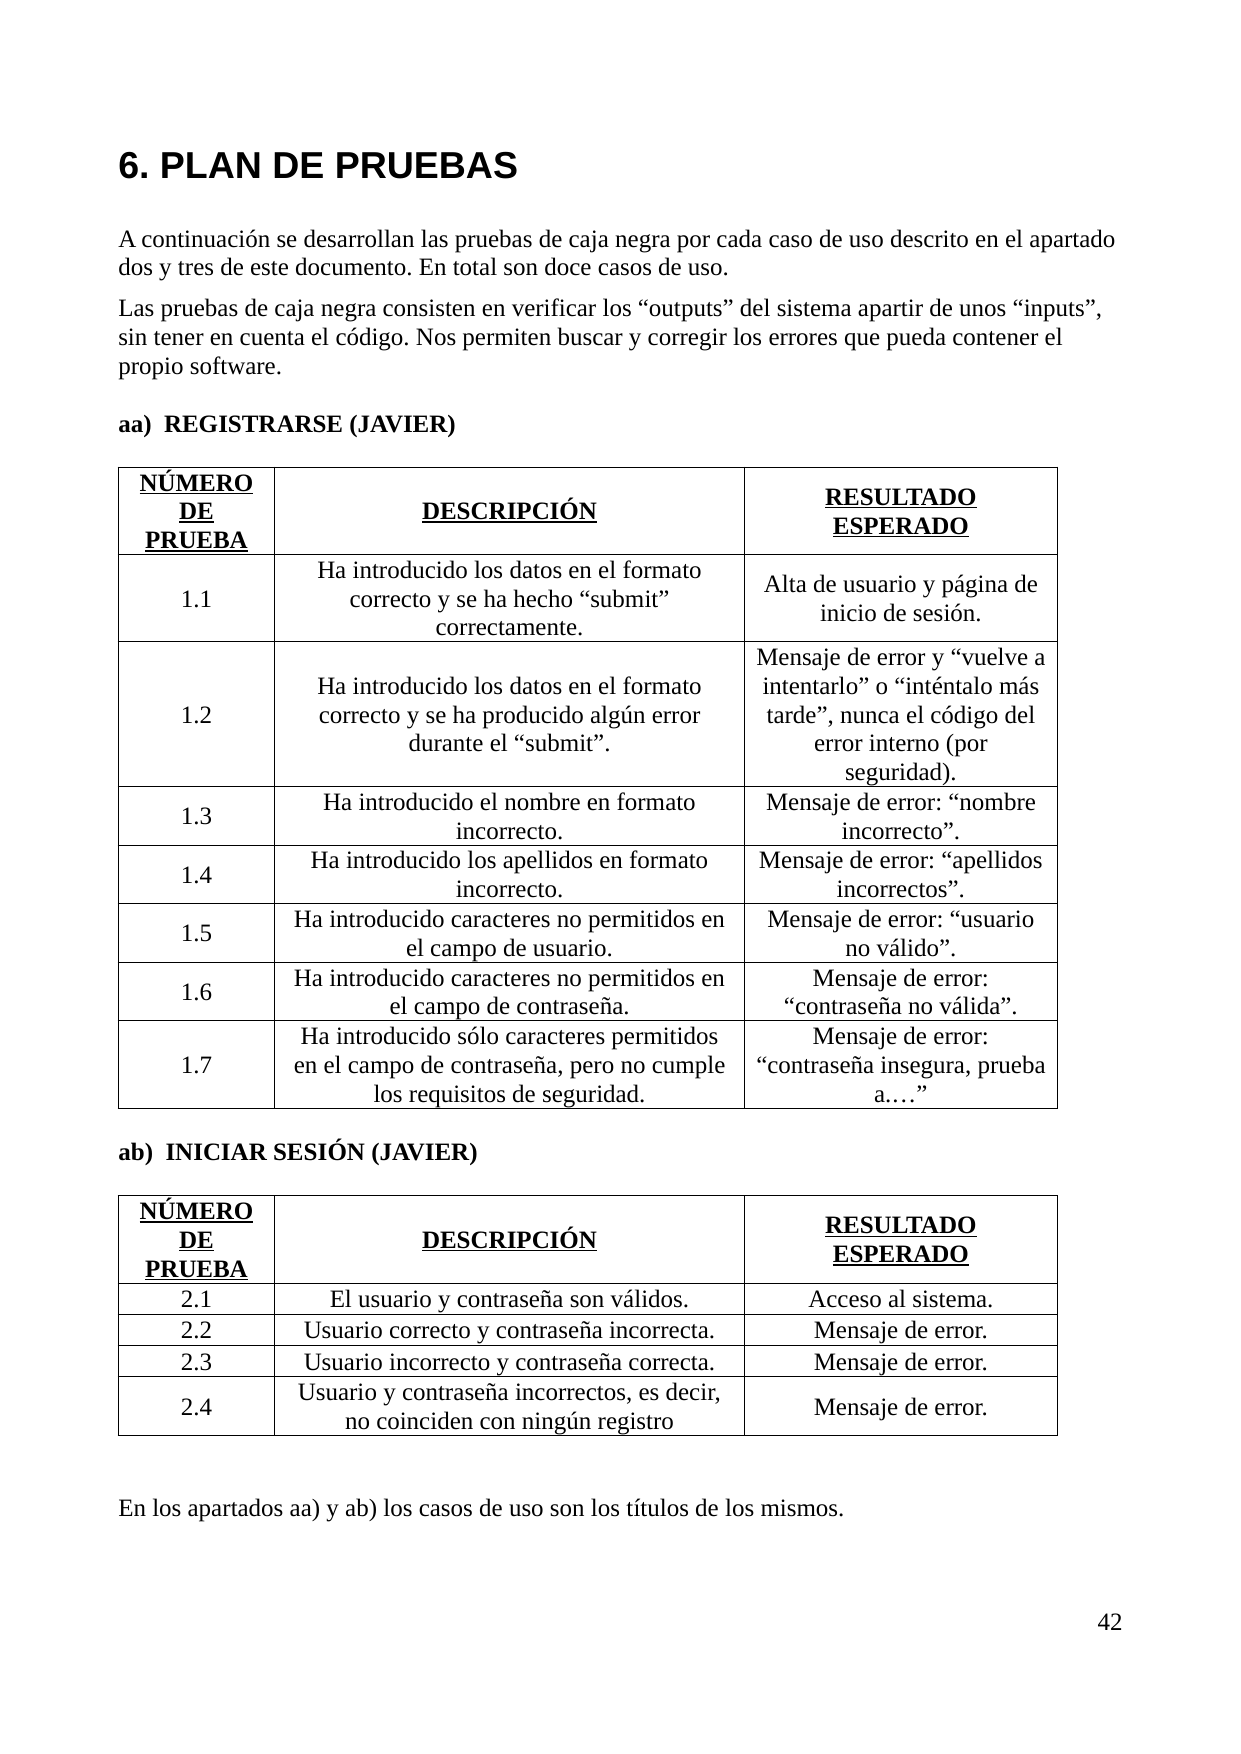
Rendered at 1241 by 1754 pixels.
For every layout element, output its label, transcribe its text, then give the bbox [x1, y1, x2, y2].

table_cell 2.2 [119, 1315, 274, 1345]
subtitle 6. PLAN DE PRUEBAS [118, 143, 1122, 186]
subtitle ab) INICIAR SESIÓN (JAVIER) [118, 1137, 1122, 1166]
table_cell Mensaje de error: “contraseña insegura, prueba a.…” [745, 1021, 1057, 1107]
table_header NÚMERO DE PRUEBA [119, 468, 274, 554]
table_cell Ha introducido los datos en el formato correcto y se ha hecho “submit” correctamente. [275, 555, 744, 641]
table_cell Ha introducido los datos en el formato correcto y se ha producido algún error durante el “submit”. [275, 642, 744, 786]
subtitle En los apartados aa) y ab) los casos de uso son los títulos de los mismos. [118, 1493, 1122, 1522]
subtitle A continuación se desarrollan las pruebas de caja negra por cada caso de uso descrito en el apartado dos y tres de este documento. En total son doce casos de uso. [118, 224, 1122, 281]
table_cell 1.7 [119, 1021, 274, 1107]
table_cell Mensaje de error. [745, 1377, 1057, 1435]
table_cell Ha introducido los apellidos en formato incorrecto. [275, 846, 744, 903]
table_cell El usuario y contraseña son válidos. [275, 1284, 744, 1314]
table_header NÚMERO DE PRUEBA [119, 1196, 274, 1282]
table_cell Mensaje de error: “nombre incorrecto”. [745, 787, 1057, 844]
table_cell Usuario correcto y contraseña incorrecta. [275, 1315, 744, 1345]
table_header RESULTADO ESPERADO [745, 1196, 1057, 1282]
table_cell Mensaje de error. [745, 1346, 1057, 1376]
table_cell Usuario incorrecto y contraseña correcta. [275, 1346, 744, 1376]
table_cell Ha introducido caracteres no permitidos en el campo de contraseña. [275, 963, 744, 1020]
table_header RESULTADO ESPERADO [745, 468, 1057, 554]
table_cell Acceso al sistema. [745, 1284, 1057, 1314]
subtitle aa) REGISTRARSE (JAVIER) [118, 409, 1122, 438]
table_cell 1.5 [119, 904, 274, 962]
table_cell 1.6 [119, 963, 274, 1020]
table_cell Mensaje de error: “usuario no válido”. [745, 904, 1057, 962]
table_header DESCRIPCIÓN [275, 1196, 744, 1282]
table_cell Mensaje de error: “contraseña no válida”. [745, 963, 1057, 1020]
table_cell Mensaje de error. [745, 1315, 1057, 1345]
table_cell Usuario y contraseña incorrectos, es decir, no coinciden con ningún registro [275, 1377, 744, 1435]
table_cell 2.3 [119, 1346, 274, 1376]
table_cell 1.4 [119, 846, 274, 903]
table_cell 2.1 [119, 1284, 274, 1314]
table_cell Mensaje de error y “vuelve a intentarlo” o “inténtalo más tarde”, nunca el código del error interno (por seguridad). [745, 642, 1057, 786]
subtitle Las pruebas de caja negra consisten en verificar los “outputs” del sistema apartir de unos “inputs”, sin tener en cuenta el código. Nos permiten buscar y corregir los errores que pueda contener el propio software. [118, 294, 1122, 380]
table_cell Ha introducido el nombre en formato incorrecto. [275, 787, 744, 844]
table_cell Alta de usuario y página de inicio de sesión. [745, 555, 1057, 641]
table_header DESCRIPCIÓN [275, 468, 744, 554]
table_cell Ha introducido caracteres no permitidos en el campo de usuario. [275, 904, 744, 962]
table_cell Mensaje de error: “apellidos incorrectos”. [745, 846, 1057, 903]
table_cell 1.3 [119, 787, 274, 844]
table_cell Ha introducido sólo caracteres permitidos en el campo de contraseña, pero no cumple los requisitos de seguridad. [275, 1021, 744, 1107]
table_cell 2.4 [119, 1377, 274, 1435]
table_cell 1.2 [119, 642, 274, 786]
table_cell 1.1 [119, 555, 274, 641]
